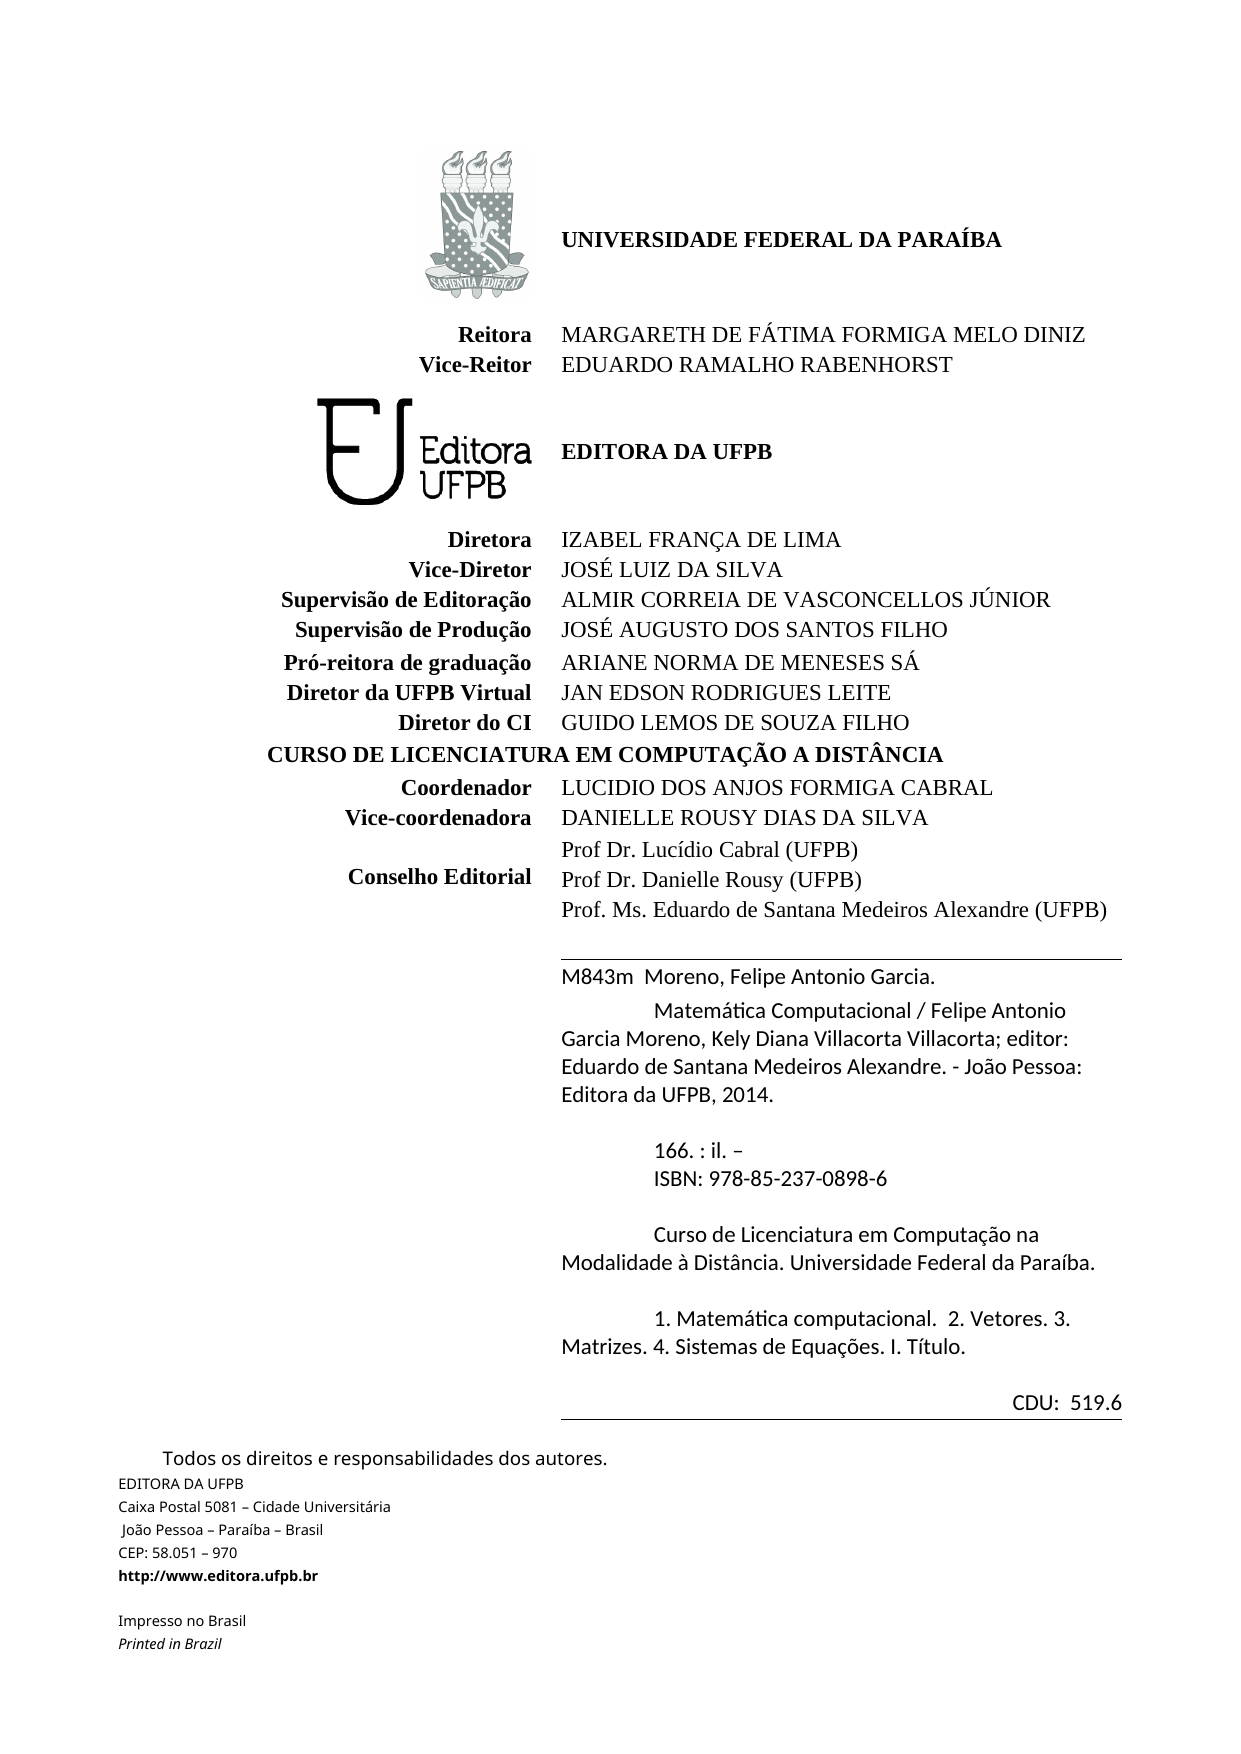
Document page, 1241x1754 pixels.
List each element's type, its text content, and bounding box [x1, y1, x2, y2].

table_cell ARIANE NORMA DE MENESES SÁ JAN EDSON RODRIGUES LEITE GUIDO LEMOS DE SOUZA FILHO [561, 649, 1122, 741]
table_header [118, 149, 561, 321]
table_cell EDITORA DA UFPB [561, 398, 1122, 526]
table_cell MARGARETH DE FÁTIMA FORMIGA MELO DINIZ EDUARDO RAMALHO RABENHORST [561, 321, 1122, 398]
text Printed in Brazil [118, 1634, 1122, 1654]
text Todos os direitos e responsabilidades dos autores. [162, 1445, 1122, 1470]
table_cell Prof Dr. Lucídio Cabral (UFPB) Prof Dr. Danielle Rousy (UFPB) Prof. Ms. Eduardo de Santana Medeiros Alexandre (UFPB) [561, 836, 1122, 959]
text Caixa Postal 5081 – Cidade Universitária [118, 1497, 1122, 1517]
text EDITORA DA UFPB [118, 1474, 1122, 1494]
text http://www.editora.ufpb.br [118, 1565, 1122, 1585]
table_cell [118, 398, 561, 526]
table_cell M843m Moreno, Felipe Antonio Garcia. Matemática Computacional / Felipe Antonio Garcia Moreno, Kely Diana Villacorta Villacorta; editor: Eduardo de Santana Medeiros Alexandre. - João Pessoa: Editora da UFPB, 2014. 166. : il. – ISBN: 978-85-237-0898-6 Curso de Licenciatura em Computação na Modalidade à Distância. Universidade Federal da Paraíba. 1. Matemática computacional. 2. Vetores. 3. Matrizes. 4. Sistemas de Equações. I. Título. CDU: 519.6 [561, 960, 1122, 1419]
picture [317, 398, 532, 505]
text João Pessoa – Paraíba – Brasil [118, 1520, 1122, 1539]
table_cell Reitora Vice-Reitor [118, 321, 561, 398]
picture [421, 148, 532, 300]
table_cell LUCIDIO DOS ANJOS FORMIGA CABRAL DANIELLE ROUSY DIAS DA SILVA [561, 774, 1122, 836]
text Impresso no Brasil [118, 1611, 1122, 1631]
table_cell Diretora Vice-Diretor Supervisão de Editoração Supervisão de Produção [118, 526, 561, 649]
text CEP: 58.051 – 970 [118, 1542, 1122, 1562]
table_cell Conselho Editorial [118, 836, 561, 959]
table_cell IZABEL FRANÇA DE LIMA JOSÉ LUIZ DA SILVA ALMIR CORREIA DE VASCONCELLOS JÚNIOR JOSÉ AUGUSTO DOS SANTOS FILHO [561, 526, 1122, 649]
table_cell Coordenador Vice-coordenadora [118, 774, 561, 836]
table_cell Pró-reitora de graduação Diretor da UFPB Virtual Diretor do CI [118, 649, 561, 741]
table_cell CURSO DE LICENCIATURA EM COMPUTAÇÃO A DISTÂNCIA [118, 741, 1122, 774]
table_cell [118, 959, 561, 1419]
table_header UNIVERSIDADE FEDERAL DA PARAÍBA [561, 149, 1122, 321]
